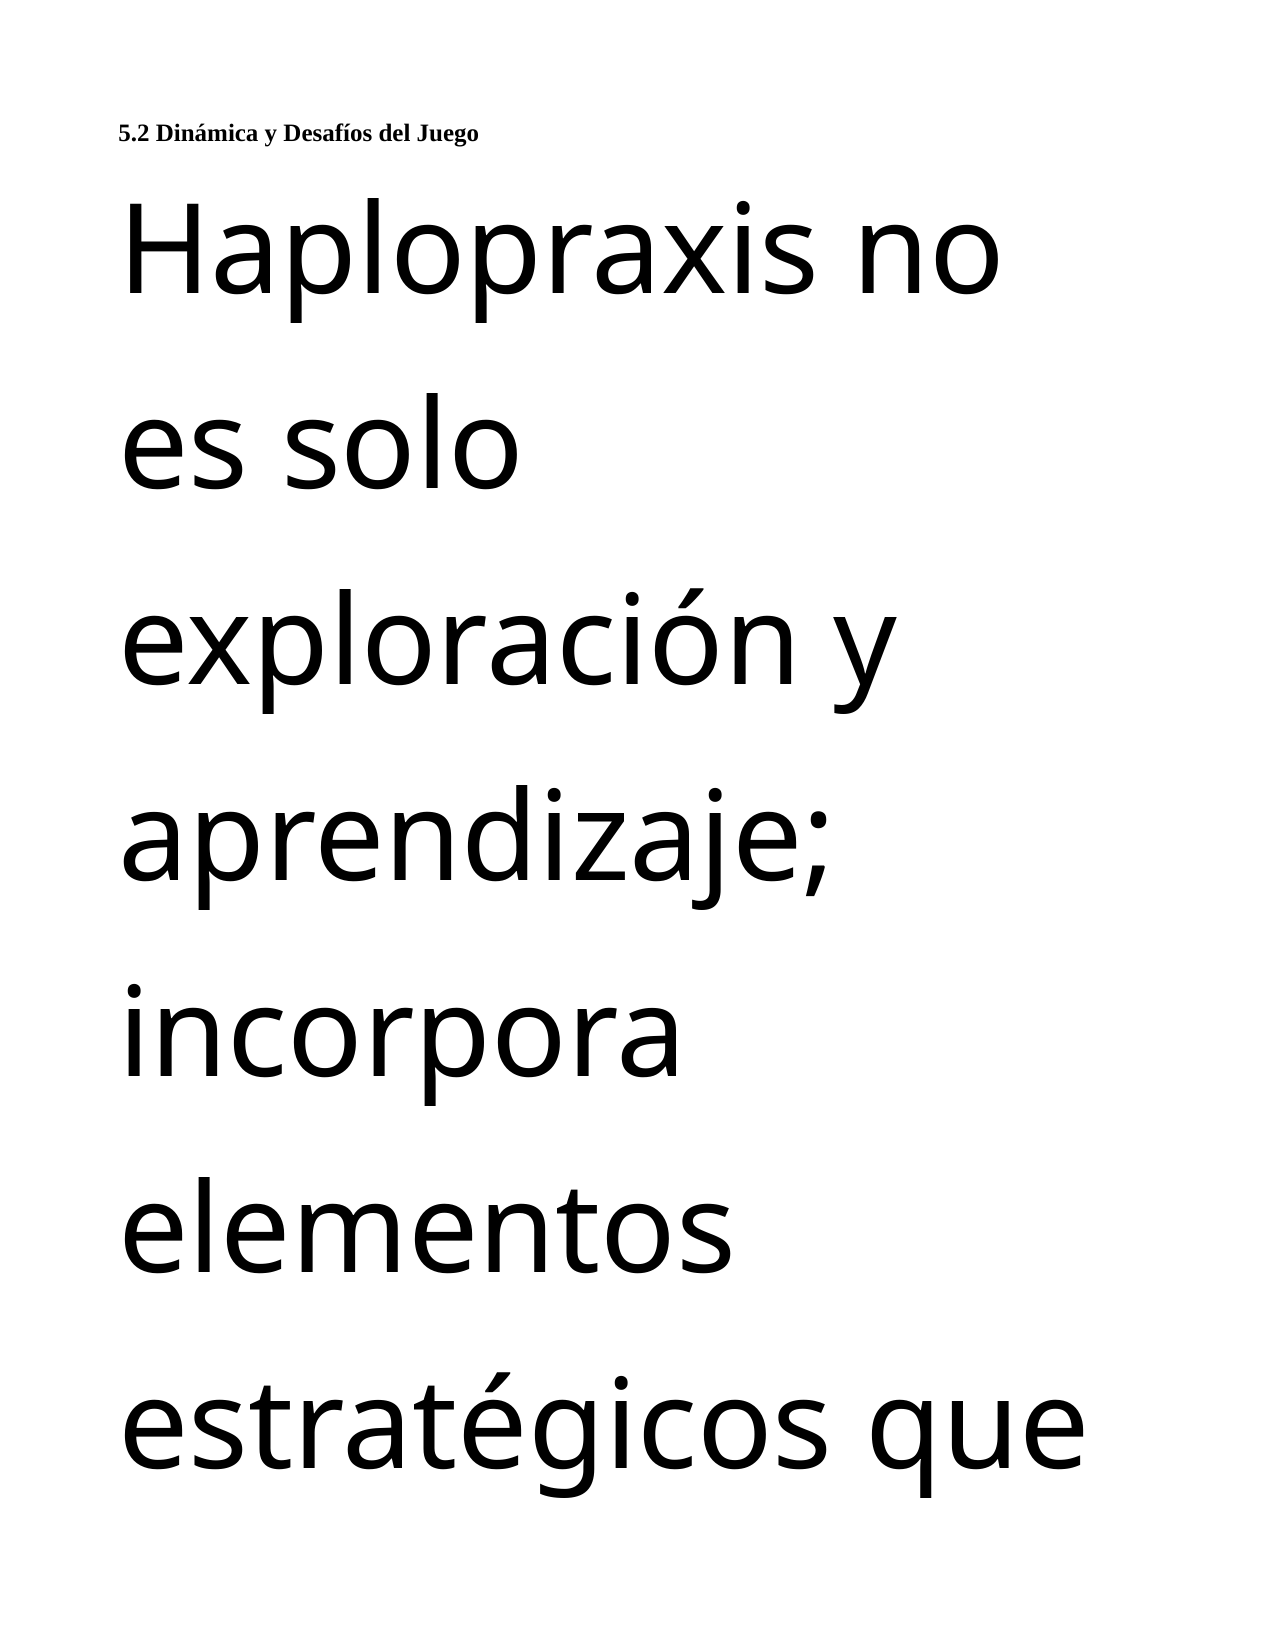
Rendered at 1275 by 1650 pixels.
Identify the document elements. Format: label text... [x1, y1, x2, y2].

text Haplopraxis no es solo exploración y aprendizaje; incorpora elementos estratégicos que [118, 159, 1157, 1505]
subtitle 5.2 Dinámica y Desafíos del Juego [118, 118, 1157, 147]
